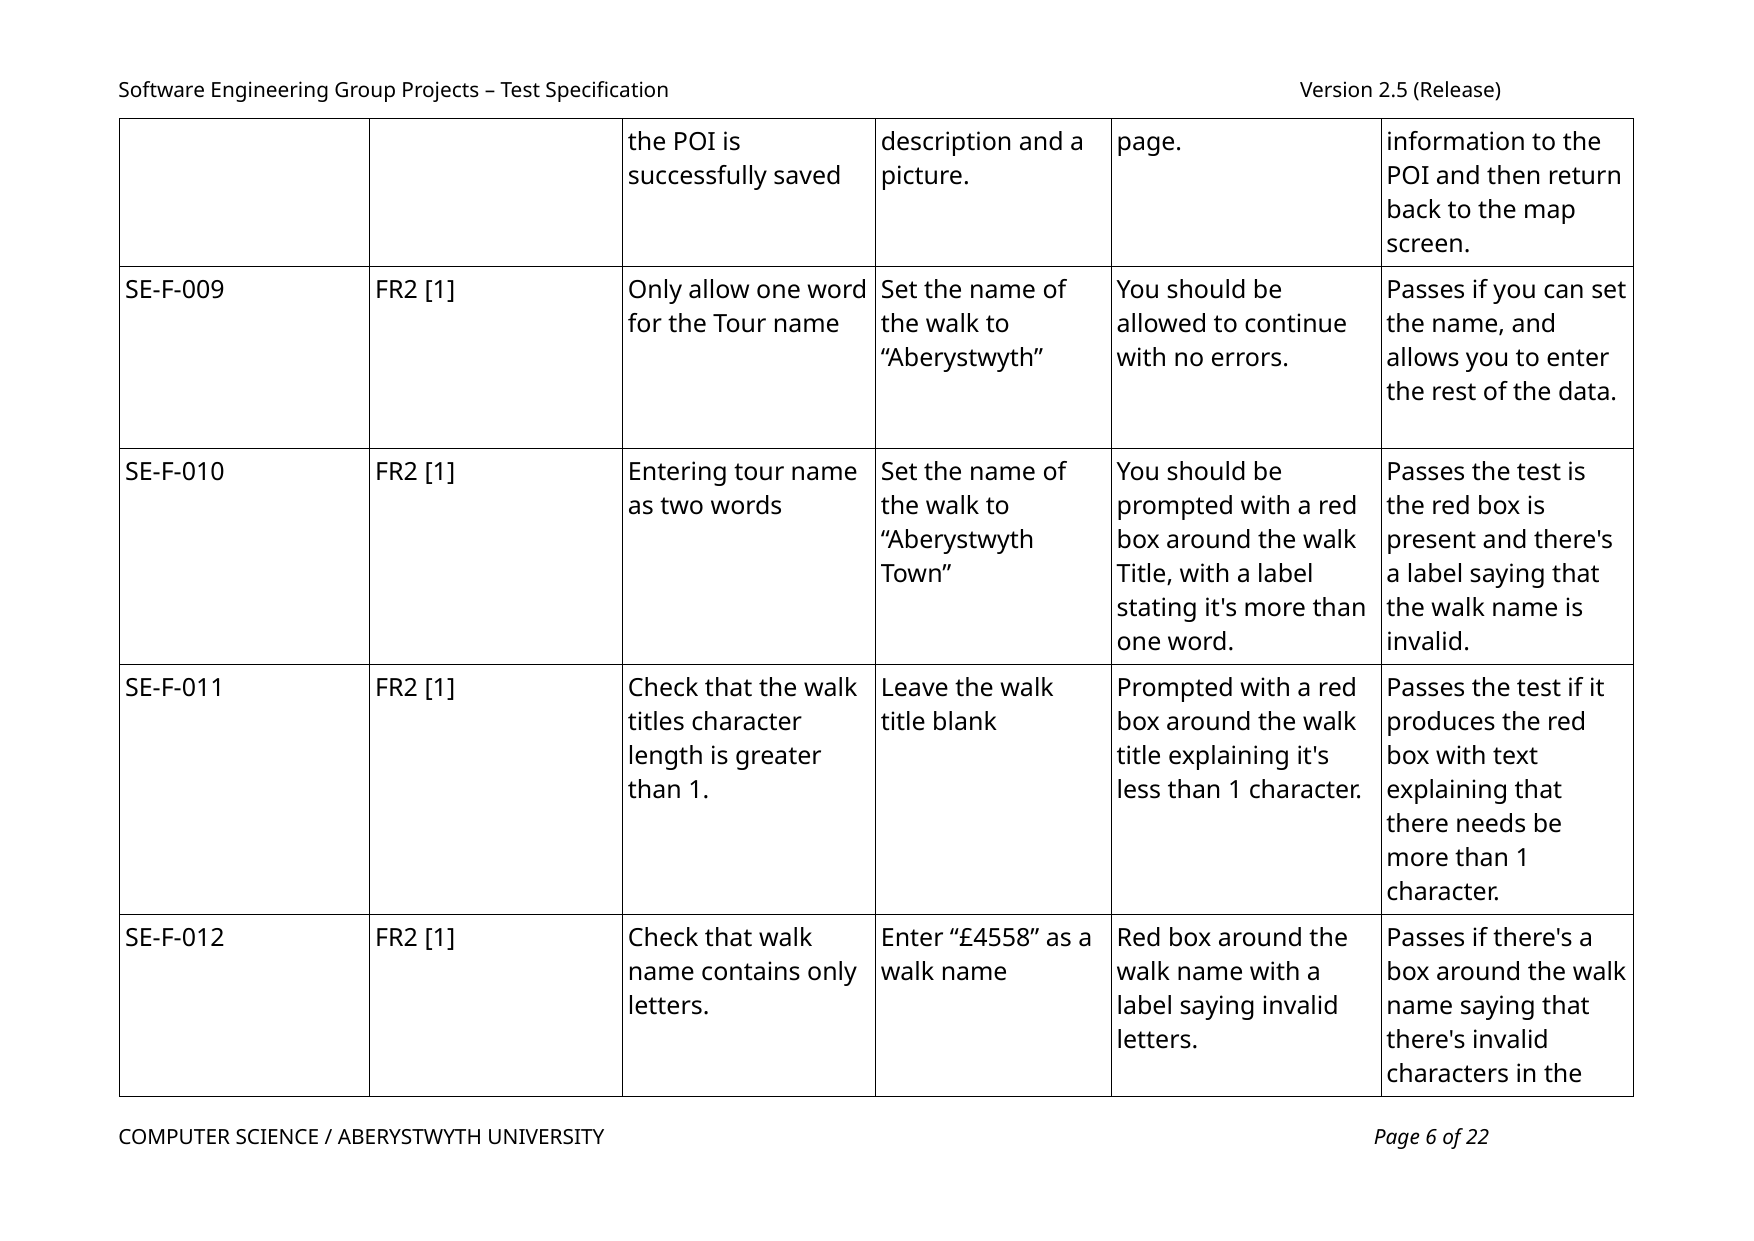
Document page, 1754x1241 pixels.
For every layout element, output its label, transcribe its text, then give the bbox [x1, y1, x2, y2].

table_cell Set the name of the walk to “Aberystwyth” [876, 267, 1111, 448]
table_cell Passes if there's a box around the walk name saying that there's invalid characters in the [1382, 915, 1633, 1096]
table_cell Set the name of the walk to “Aberystwyth Town” [876, 449, 1111, 664]
table_cell SE-F-012 [120, 915, 369, 1096]
table_cell description and a picture. [876, 119, 1111, 266]
table_cell FR2 [1] [370, 449, 622, 664]
table_cell Passes the test is the red box is present and there's a label saying that the walk name is invalid. [1382, 449, 1633, 664]
table_cell information to the POI and then return back to the map screen. [1382, 119, 1633, 266]
table_cell Prompted with a red box around the walk title explaining it's less than 1 character. [1112, 665, 1381, 914]
table_cell FR2 [1] [370, 665, 622, 914]
table_cell SE-F-009 [120, 267, 369, 448]
table_cell Red box around the walk name with a label saying invalid letters. [1112, 915, 1381, 1096]
table_cell SE-F-011 [120, 665, 369, 914]
table_cell Only allow one word for the Tour name [623, 267, 875, 448]
table_cell Check that walk name contains only letters. [623, 915, 875, 1096]
table_cell [370, 119, 622, 266]
table_cell Check that the walk titles character length is greater than 1. [623, 665, 875, 914]
table_cell [120, 119, 369, 266]
table_cell Passes if you can set the name, and allows you to enter the rest of the data. [1382, 267, 1633, 448]
table_cell Passes the test if it produces the red box with text explaining that there needs be more than 1 character. [1382, 665, 1633, 914]
table_cell You should be prompted with a red box around the walk Title, with a label stating it's more than one word. [1112, 449, 1381, 664]
table_cell You should be allowed to continue with no errors. [1112, 267, 1381, 448]
table_cell page. [1112, 119, 1381, 266]
table_cell Entering tour name as two words [623, 449, 875, 664]
table_cell SE-F-010 [120, 449, 369, 664]
table_cell FR2 [1] [370, 915, 622, 1096]
table_cell Leave the walk title blank [876, 665, 1111, 914]
table_cell Enter “£4558” as a walk name [876, 915, 1111, 1096]
table_cell the POI is successfully saved [623, 119, 875, 266]
table_cell FR2 [1] [370, 267, 622, 448]
